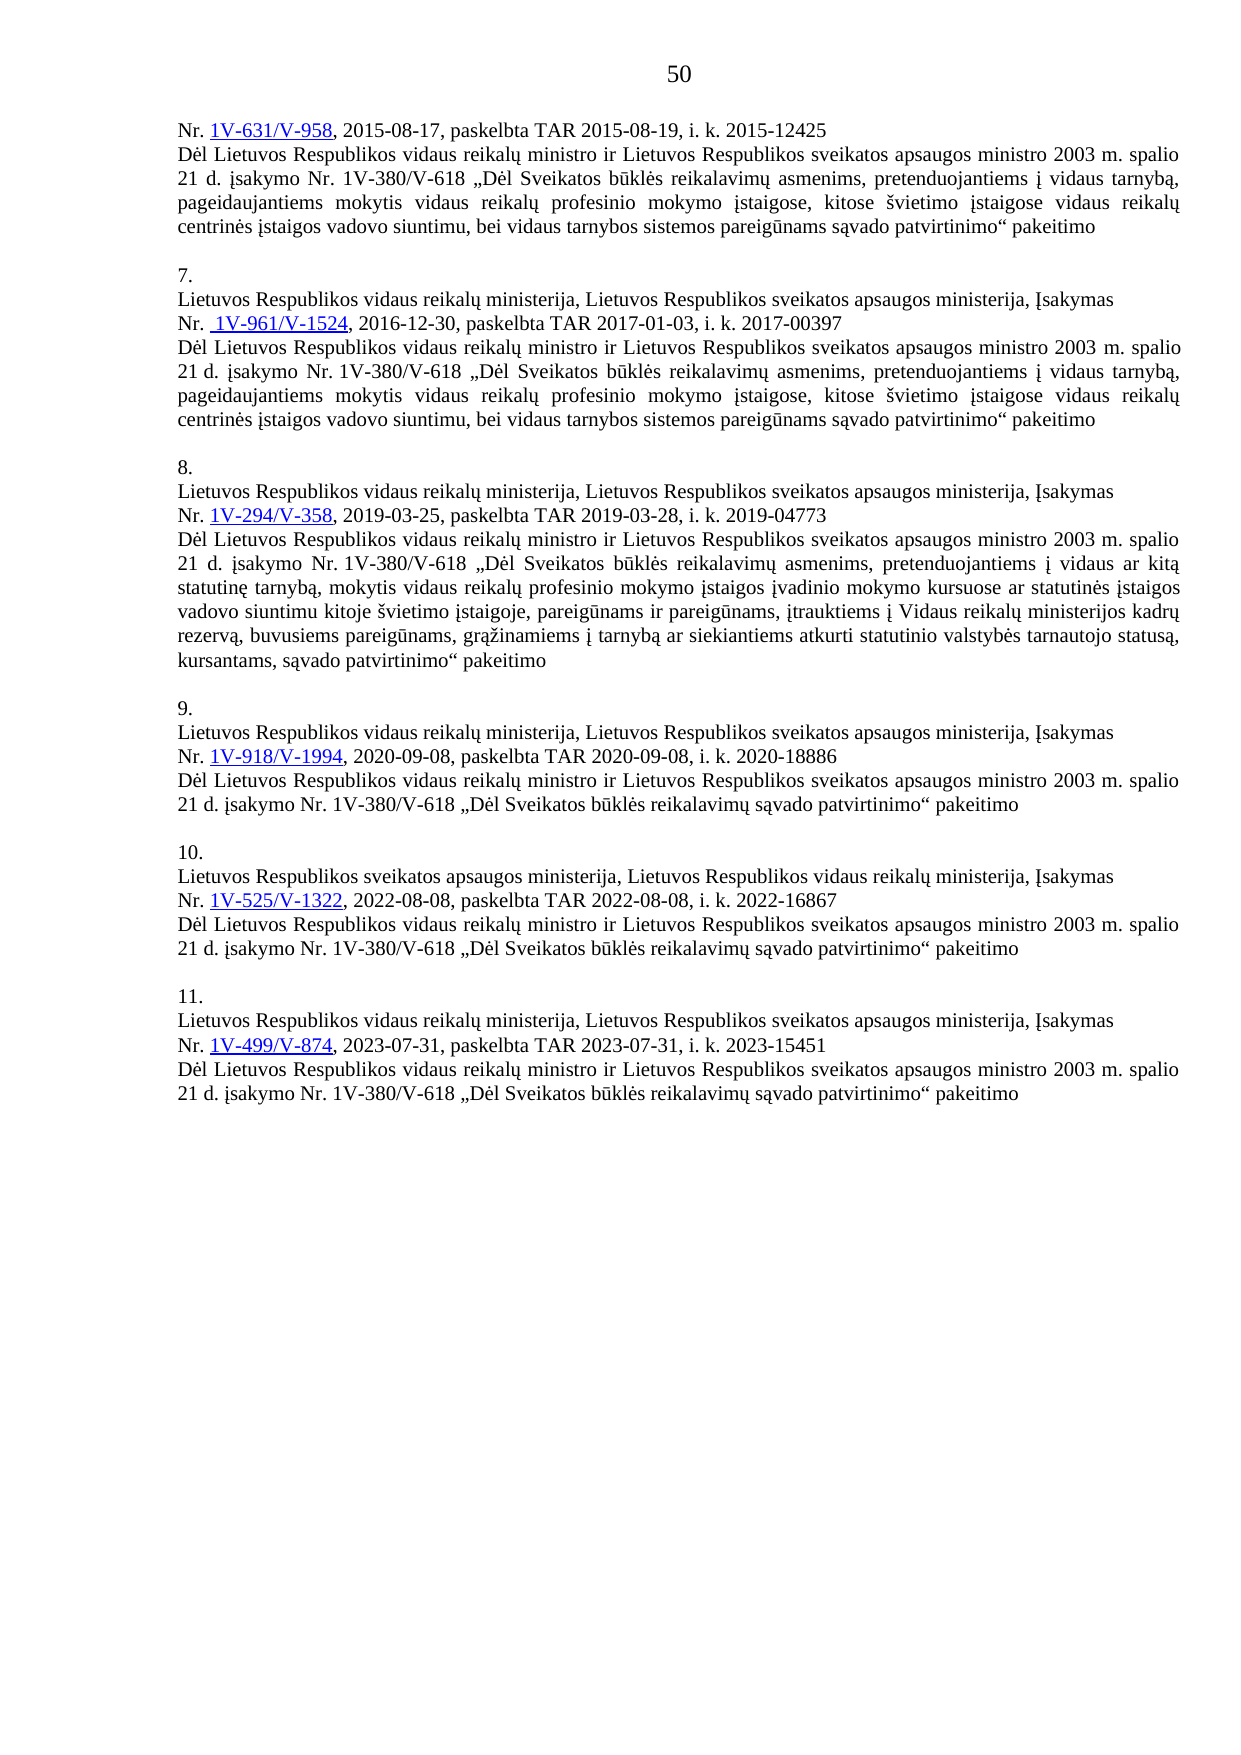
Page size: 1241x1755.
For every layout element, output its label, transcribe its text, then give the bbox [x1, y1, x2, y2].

text 10. [177, 840, 1181, 864]
text Dėl Lietuvos Respublikos vidaus reikalų ministro ir Lietuvos Respublikos sveikatos apsaugos ministro 2003 m. spalio 21 d. įsakymo Nr. 1V-380/V-618 „Dėl Sveikatos būklės reikalavimų sąvado patvirtinimo“ pakeitimo [177, 912, 1181, 960]
text 7. [177, 262, 1181, 287]
text 8. [177, 455, 1181, 479]
text Dėl Lietuvos Respublikos vidaus reikalų ministro ir Lietuvos Respublikos sveikatos apsaugos ministro 2003 m. spalio 21 d. įsakymo Nr. 1V-380/V-618 „Dėl Sveikatos būklės reikalavimų sąvado patvirtinimo“ pakeitimo [177, 768, 1181, 816]
text Lietuvos Respublikos vidaus reikalų ministerija, Lietuvos Respublikos sveikatos apsaugos ministerija, Įsakymas [177, 287, 1181, 311]
text Lietuvos Respublikos vidaus reikalų ministerija, Lietuvos Respublikos sveikatos apsaugos ministerija, Įsakymas [177, 1008, 1181, 1032]
text Lietuvos Respublikos vidaus reikalų ministerija, Lietuvos Respublikos sveikatos apsaugos ministerija, Įsakymas [177, 720, 1181, 744]
text Dėl Lietuvos Respublikos vidaus reikalų ministro ir Lietuvos Respublikos sveikatos apsaugos ministro 2003 m. spalio 21 d. įsakymo Nr. 1V-380/V-618 „Dėl Sveikatos būklės reikalavimų asmenims, pretenduojantiems į vidaus tarnybą, pageidaujantiems mokytis vidaus reikalų profesinio mokymo įstaigose, kitose švietimo įstaigose vidaus reikalų centrinės įstaigos vadovo siuntimu, bei vidaus tarnybos sistemos pareigūnams sąvado patvirtinimo“ pakeitimo [177, 335, 1181, 431]
text 11. [177, 984, 1181, 1008]
text Lietuvos Respublikos sveikatos apsaugos ministerija, Lietuvos Respublikos vidaus reikalų ministerija, Įsakymas [177, 864, 1181, 888]
text Nr. 1V-499/V-874, 2023-07-31, paskelbta TAR 2023-07-31, i. k. 2023-15451 [177, 1032, 1181, 1057]
text Lietuvos Respublikos vidaus reikalų ministerija, Lietuvos Respublikos sveikatos apsaugos ministerija, Įsakymas [177, 479, 1181, 503]
text Nr. 1V-631/V-958, 2015-08-17, paskelbta TAR 2015-08-19, i. k. 2015-12425 [177, 118, 1181, 142]
text Nr. 1V-525/V-1322, 2022-08-08, paskelbta TAR 2022-08-08, i. k. 2022-16867 [177, 888, 1181, 912]
text Nr. 1V-294/V-358, 2019-03-25, paskelbta TAR 2019-03-28, i. k. 2019-04773 [177, 503, 1181, 527]
text Dėl Lietuvos Respublikos vidaus reikalų ministro ir Lietuvos Respublikos sveikatos apsaugos ministro 2003 m. spalio 21 d. įsakymo Nr. 1V-380/V-618 „Dėl Sveikatos būklės reikalavimų sąvado patvirtinimo“ pakeitimo [177, 1057, 1181, 1105]
text Nr. 1V-961/V-1524, 2016-12-30, paskelbta TAR 2017-01-03, i. k. 2017-00397 [177, 311, 1181, 335]
text Nr. 1V-918/V-1994, 2020-09-08, paskelbta TAR 2020-09-08, i. k. 2020-18886 [177, 744, 1181, 768]
text Dėl Lietuvos Respublikos vidaus reikalų ministro ir Lietuvos Respublikos sveikatos apsaugos ministro 2003 m. spalio 21 d. įsakymo Nr. 1V-380/V-618 „Dėl Sveikatos būklės reikalavimų asmenims, pretenduojantiems į vidaus ar kitą statutinę tarnybą, mokytis vidaus reikalų profesinio mokymo įstaigos įvadinio mokymo kursuose ar statutinės įstaigos vadovo siuntimu kitoje švietimo įstaigoje, pareigūnams ir pareigūnams, įtrauktiems į Vidaus reikalų ministerijos kadrų rezervą, buvusiems pareigūnams, grąžinamiems į tarnybą ar siekiantiems atkurti statutinio valstybės tarnautojo statusą, kursantams, sąvado patvirtinimo“ pakeitimo [177, 527, 1181, 672]
text 9. [177, 696, 1181, 720]
text Dėl Lietuvos Respublikos vidaus reikalų ministro ir Lietuvos Respublikos sveikatos apsaugos ministro 2003 m. spalio 21 d. įsakymo Nr. 1V-380/V-618 „Dėl Sveikatos būklės reikalavimų asmenims, pretenduojantiems į vidaus tarnybą, pageidaujantiems mokytis vidaus reikalų profesinio mokymo įstaigose, kitose švietimo įstaigose vidaus reikalų centrinės įstaigos vadovo siuntimu, bei vidaus tarnybos sistemos pareigūnams sąvado patvirtinimo“ pakeitimo [177, 142, 1181, 238]
